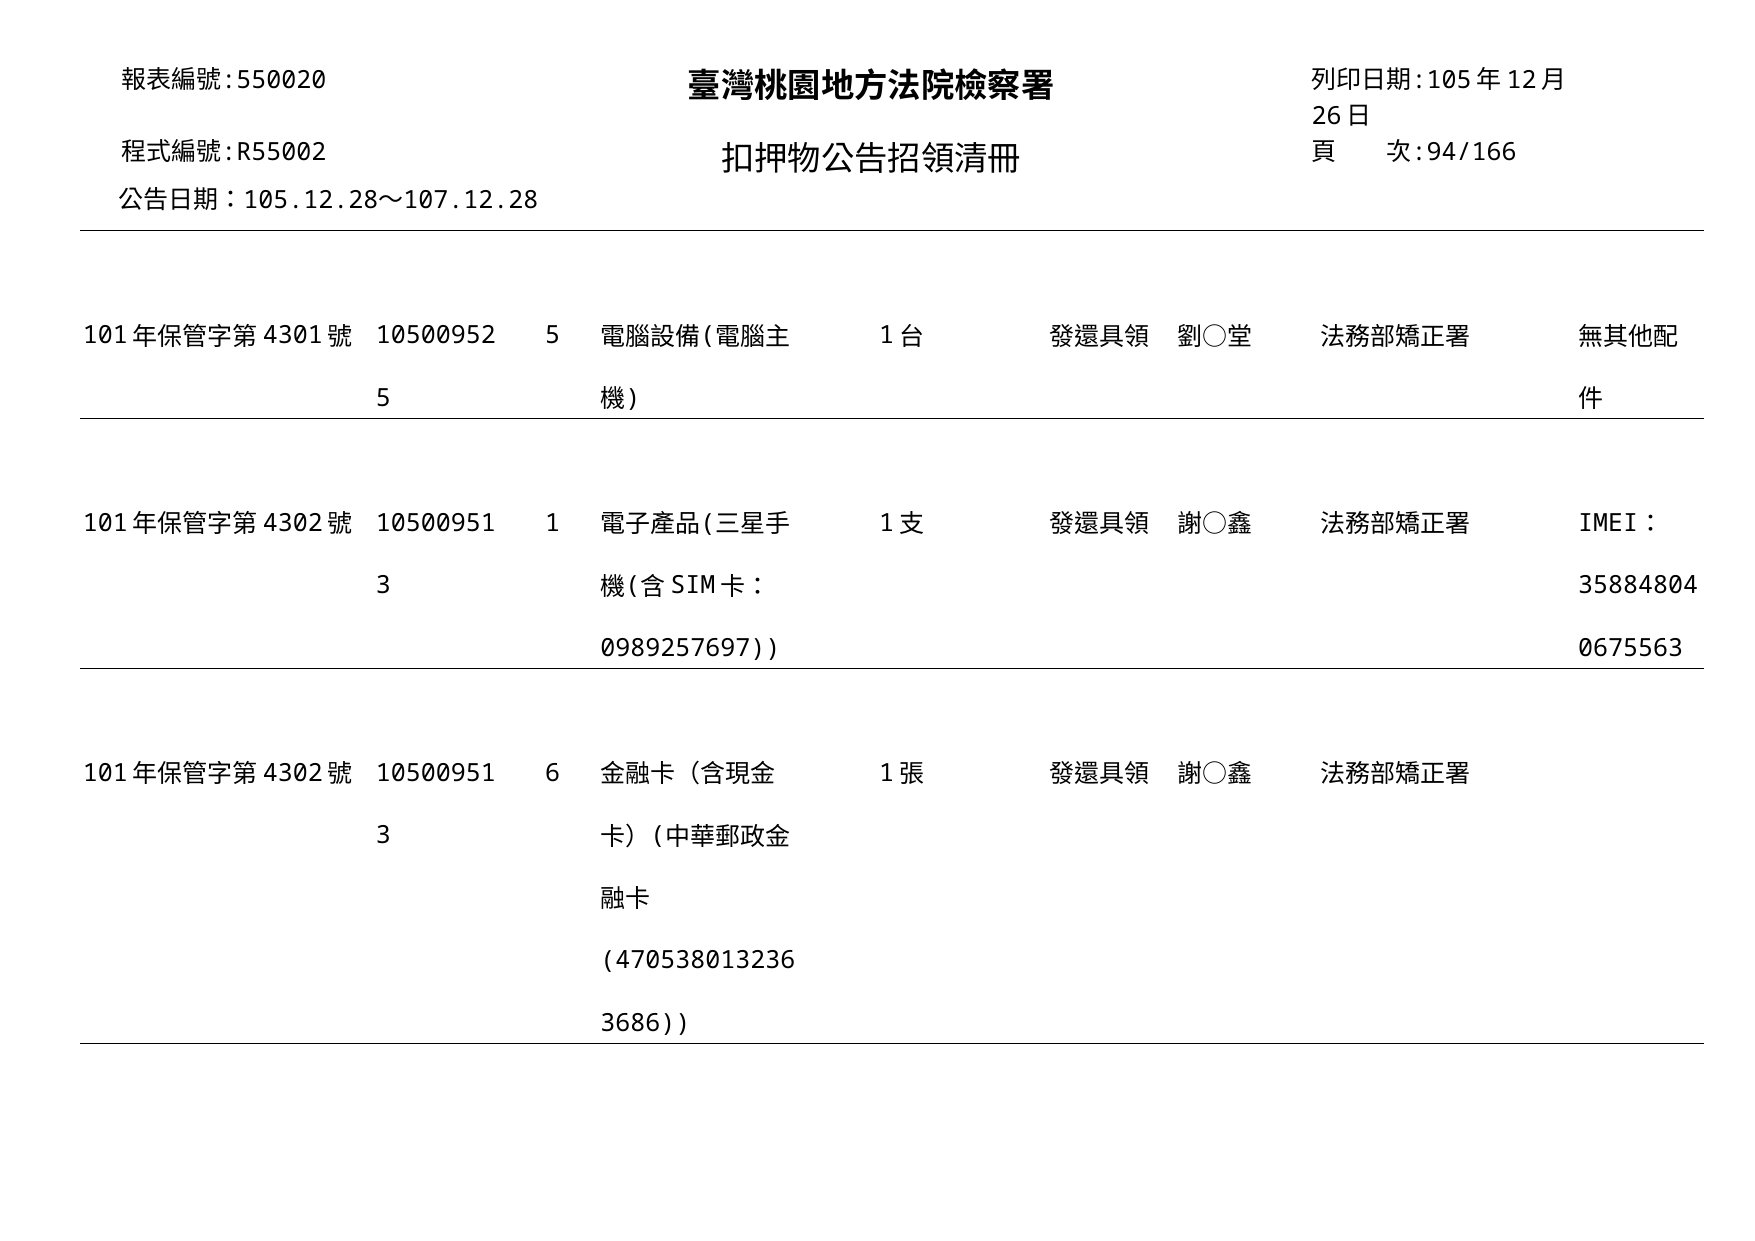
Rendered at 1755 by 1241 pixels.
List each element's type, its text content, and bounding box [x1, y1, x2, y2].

table_cell 發還具領 [1046, 419, 1175, 667]
table_cell 101年保管字第4301號 [80, 231, 373, 417]
table_cell [927, 669, 1046, 1042]
table_cell 101年保管字第4302號 [80, 419, 373, 667]
table_cell 法務部矯正署 [1317, 669, 1575, 1042]
table_cell 6 [507, 669, 597, 1042]
table_cell 發還具領 [1046, 669, 1175, 1042]
table_cell IMEI：358848040675563 [1575, 419, 1704, 667]
table_cell 法務部矯正署 [1317, 231, 1575, 417]
table_cell 1台 [808, 231, 927, 417]
table_cell 謝○鑫 [1175, 669, 1317, 1042]
table_cell 法務部矯正署 [1317, 419, 1575, 667]
table_cell [927, 419, 1046, 667]
table_cell 無其他配件 [1575, 231, 1704, 417]
table_cell [1575, 669, 1704, 1042]
table_cell 105009525 [373, 231, 507, 417]
table_cell 101年保管字第4302號 [80, 669, 373, 1042]
table_cell 電腦設備(電腦主機) [597, 231, 807, 417]
table_cell [927, 231, 1046, 417]
table_cell 金融卡（含現金卡）(中華郵政金融卡(4705380132363686)) [597, 669, 807, 1042]
table_cell 謝○鑫 [1175, 419, 1317, 667]
table_cell 劉○堂 [1175, 231, 1317, 417]
table_cell 發還具領 [1046, 231, 1175, 417]
table_cell 105009513 [373, 419, 507, 667]
table_cell 105009513 [373, 669, 507, 1042]
table_cell 5 [507, 231, 597, 417]
table_cell 電子產品(三星手機(含SIM卡：0989257697)) [597, 419, 807, 667]
table_cell 1 [507, 419, 597, 667]
table_cell 1支 [808, 419, 927, 667]
table_cell 1張 [808, 669, 927, 1042]
